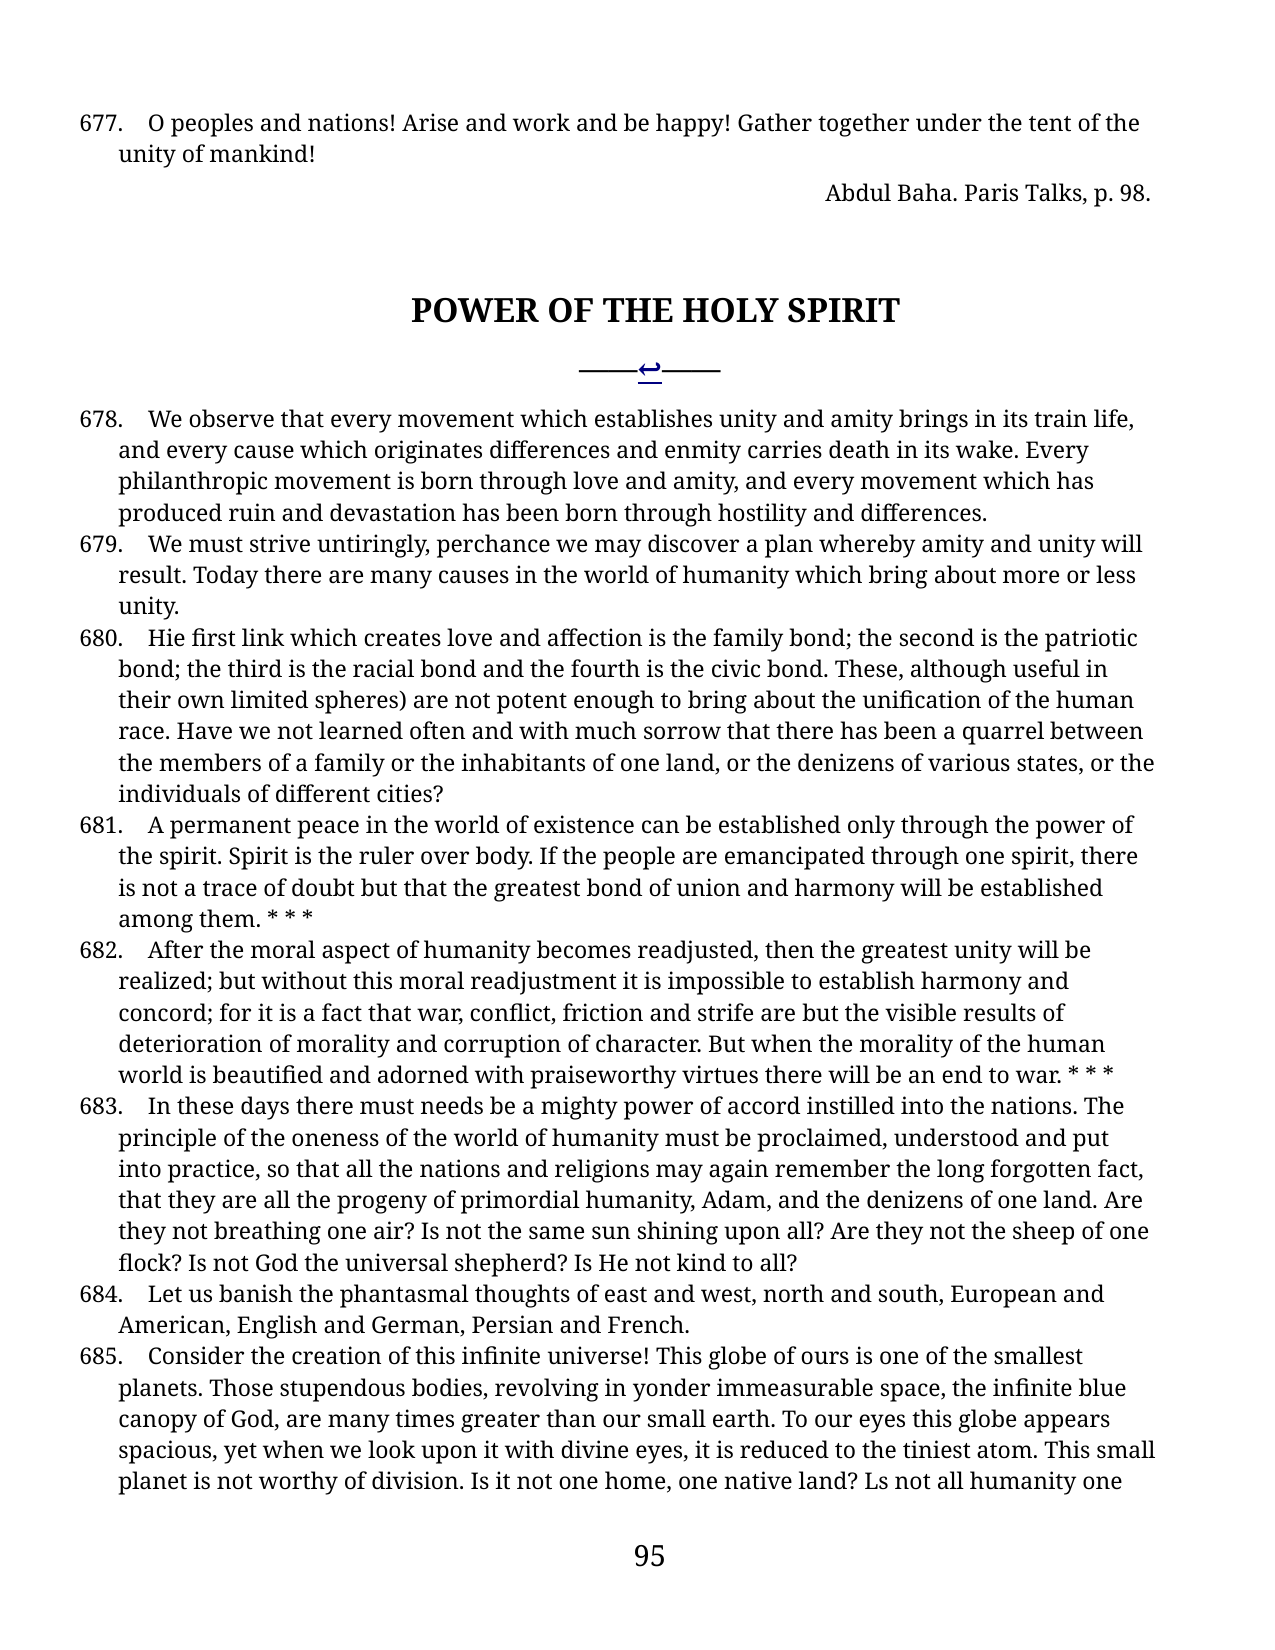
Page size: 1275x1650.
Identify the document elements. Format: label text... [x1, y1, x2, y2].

list O peoples and nations! Arise and work and be happy! Gather together under the tent of the unity of mankind! [79, 107, 1157, 169]
text Abdul Baha. Paris Talks, p. 98. [118, 177, 1157, 208]
list A permanent peace in the world of existence can be established only through the power of the spirit. Spirit is the ruler over body. If the people are emancipated through one spirit, there is not a trace of doubt but that the greatest bond of union and harmony will be established among them. * * * [79, 809, 1157, 934]
text ——↩—— [118, 348, 1157, 388]
list We must strive untiringly, perchance we may discover a plan whereby amity and unity will result. Today there are many causes in the world of humanity which bring about more or less unity. [79, 528, 1157, 622]
list Hie first link which creates love and affection is the family bond; the second is the patriotic bond; the third is the racial bond and the fourth is the civic bond. These, although useful in their own limited spheres) are not potent enough to bring about the unification of the human race. Have we not learned often and with much sorrow that there has been a quarrel between the members of a family or the inhabitants of one land, or the denizens of various states, or the individuals of different cities? [79, 622, 1157, 809]
list Let us banish the phantasmal thoughts of east and west, north and south, European and American, English and German, Persian and French. [79, 1278, 1157, 1340]
subtitle POWER OF THE HOLY SPIRIT [118, 285, 1157, 333]
list Consider the creation of this infinite universe! This globe of ours is one of the smallest planets. Those stupendous bodies, revolving in yonder immeasurable space, the infinite blue canopy of God, are many times greater than our small earth. To our eyes this globe appears spacious, yet when we look upon it with divine eyes, it is reduced to the tiniest atom. This small planet is not worthy of division. Is it not one home, one native land? Ls not all humanity one [79, 1340, 1157, 1497]
list We observe that every movement which establishes unity and amity brings in its train life, and every cause which originates differences and enmity carries death in its wake. Every philanthropic movement is born through love and amity, and every movement which has produced ruin and devastation has been born through hostility and differences. [79, 403, 1157, 528]
list In these days there must needs be a mighty power of accord instilled into the nations. The principle of the oneness of the world of humanity must be proclaimed, understood and put into practice, so that all the nations and religions may again remember the long forgotten fact, that they are all the progeny of primordial humanity, Adam, and the denizens of one land. Are they not breathing one air? Is not the same sun shining upon all? Are they not the sheep of one flock? Is not God the universal shepherd? Is He not kind to all? [79, 1090, 1157, 1278]
list After the moral aspect of humanity becomes readjusted, then the greatest unity will be realized; but without this moral readjustment it is impossible to establish harmony and concord; for it is a fact that war, conflict, friction and strife are but the visible results of deterioration of morality and corruption of character. But when the morality of the human world is beautified and adorned with praiseworthy virtues there will be an end to war. * * * [79, 934, 1157, 1090]
